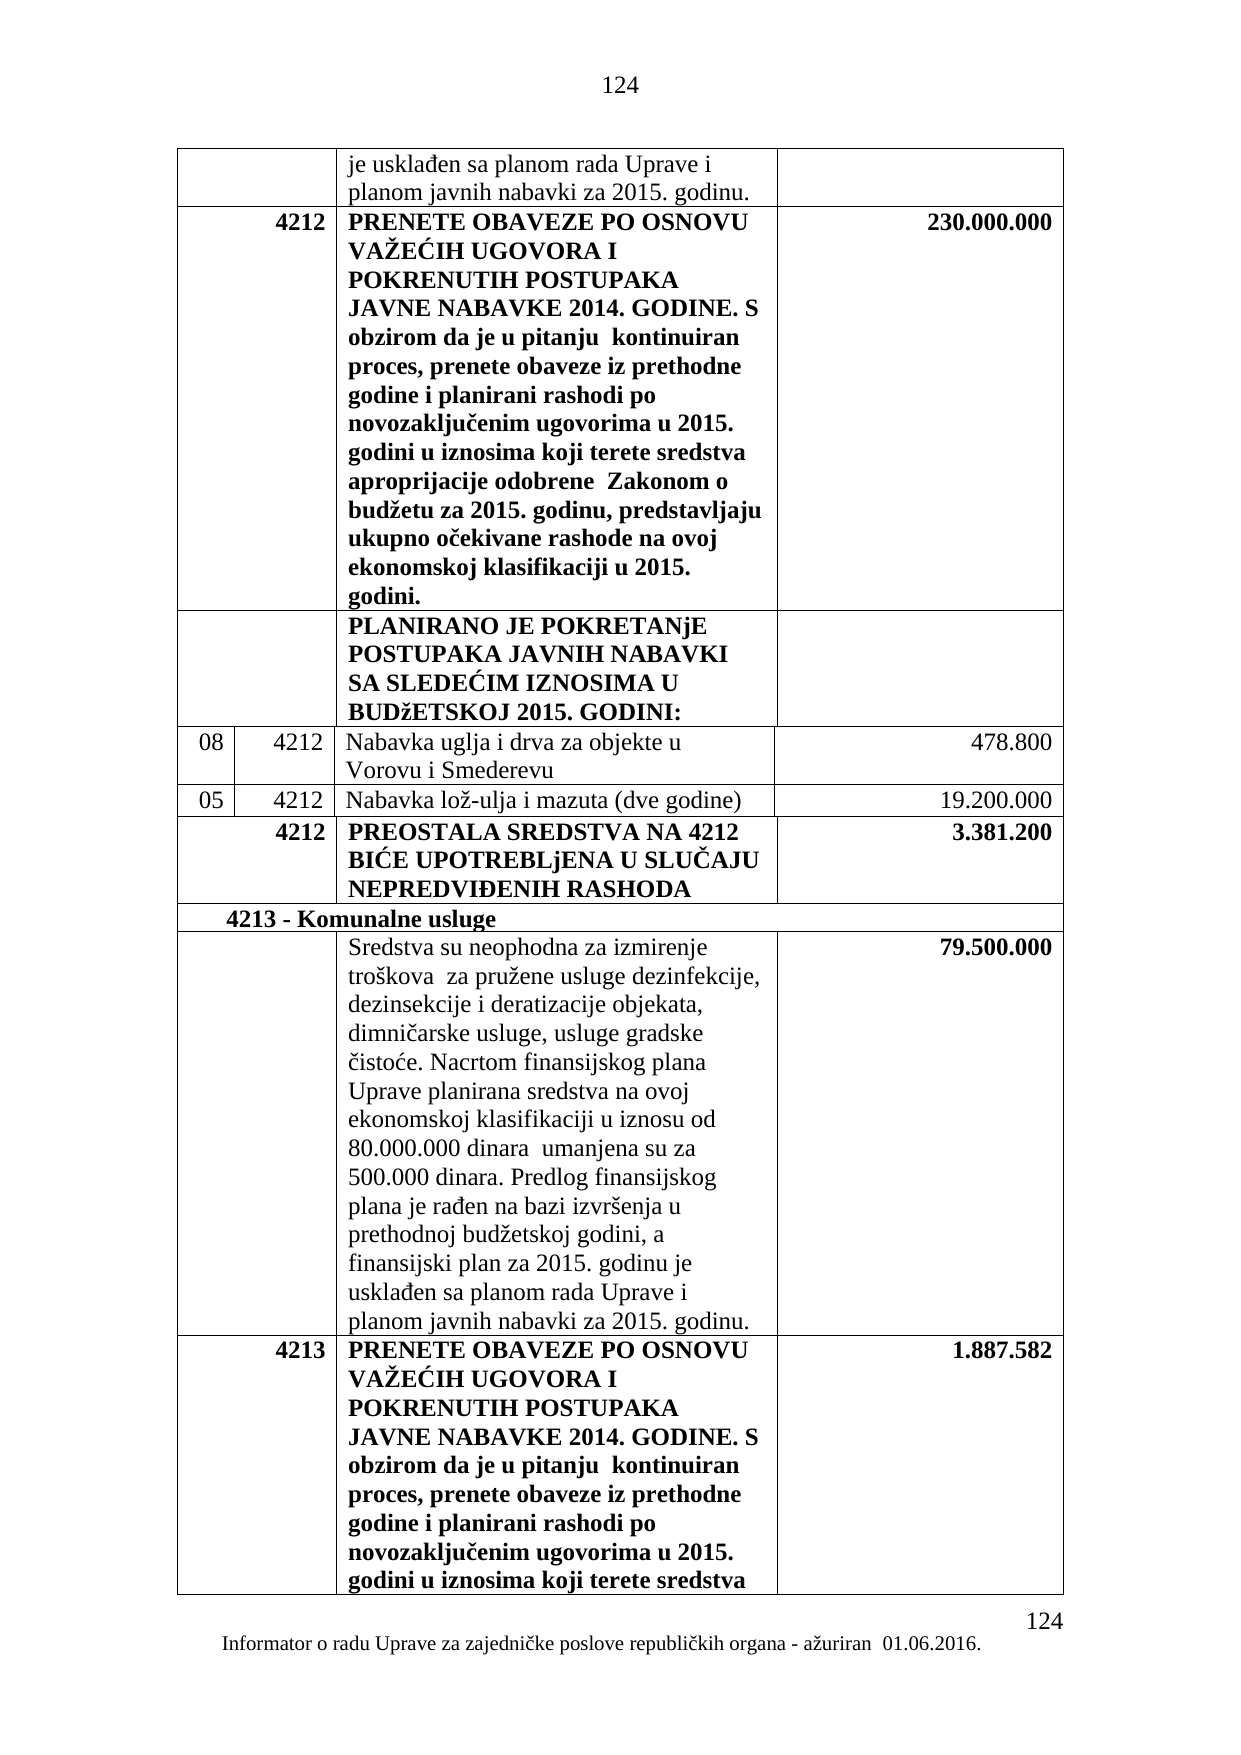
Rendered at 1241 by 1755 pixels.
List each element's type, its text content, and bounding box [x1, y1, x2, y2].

table_cell [178, 932, 336, 1334]
table_cell 1.887.582 [778, 1336, 1063, 1594]
table_cell [178, 611, 336, 726]
table_cell 19.200.000 [775, 785, 1063, 816]
table_cell PREOSTALA SREDSTVA NA 4212 BIĆE UPOTREBLjENA U SLUČAJU NEPREDVIĐENIH RASHODA [337, 817, 777, 903]
table_cell Sredstva su neophodna za izmirenje troškova za pružene usluge dezinfekcije, dezinsekcije i deratizacije objekata, dimničarske usluge, usluge gradske čistoće. Nacrtom finansijskog plana Uprave planirana sredstva na ovoj ekonomskoj klasifikaciji u iznosu od 80.000.000 dinara umanjena su za 500.000 dinara. Predlog finansijskog plana je rađen na bazi izvršenja u prethodnoj budžetskoj godini, a finansijski plan za 2015. godinu je usklađen sa planom rada Uprave i planom javnih nabavki za 2015. godinu. [337, 932, 777, 1334]
table_cell 4212 [178, 207, 336, 610]
table_cell 4212 [178, 817, 336, 903]
table_cell 3.381.200 [778, 817, 1063, 903]
table_cell [778, 149, 1063, 206]
table_cell PRENETE OBAVEZE PO OSNOVU VAŽEĆIH UGOVORA I POKRENUTIH POSTUPAKA JAVNE NABAVKE 2014. GODINE. S obzirom da je u pitanju kontinuiran proces, prenete obaveze iz prethodne godine i planirani rashodi po novozaklјučenim ugovorima u 2015. godini u iznosima koji terete sredstva aproprijacije odobrene Zakonom o budžetu za 2015. godinu, predstavlјaju ukupno očekivane rashode na ovoj ekonomskoj klasifikaciji u 2015. godini. [337, 207, 777, 610]
table_cell je usklađen sa planom rada Uprave i planom javnih nabavki za 2015. godinu. [337, 149, 777, 206]
table_cell Nabavka lož-ulјa i mazuta (dve godine) [335, 785, 774, 816]
table_cell [778, 611, 1063, 726]
table_cell 79.500.000 [778, 932, 1063, 1334]
table_cell PRENETE OBAVEZE PO OSNOVU VAŽEĆIH UGOVORA I POKRENUTIH POSTUPAKA JAVNE NABAVKE 2014. GODINE. S obzirom da je u pitanju kontinuiran proces, prenete obaveze iz prethodne godine i planirani rashodi po novozaklјučenim ugovorima u 2015. godini u iznosima koji terete sredstva [337, 1336, 777, 1594]
table_cell 230.000.000 [778, 207, 1063, 610]
table_cell PLANIRANO JE POKRETANјE POSTUPAKA JAVNIH NABAVKI SA SLEDEĆIM IZNOSIMA U BUDžETSKOJ 2015. GODINI: [337, 611, 777, 726]
table_cell [178, 149, 336, 206]
table_cell 4213 [178, 1336, 336, 1594]
table_cell 478.800 [775, 727, 1063, 784]
table_cell Nabavka uglјa i drva za objekte u Vorovu i Smederevu [335, 727, 774, 784]
table_cell 4212 [235, 727, 334, 784]
table_cell 4213 - Komunalne usluge [178, 904, 1063, 931]
table_cell 08 [178, 727, 234, 784]
table_cell 4212 [235, 785, 334, 816]
table_cell 05 [178, 785, 234, 816]
